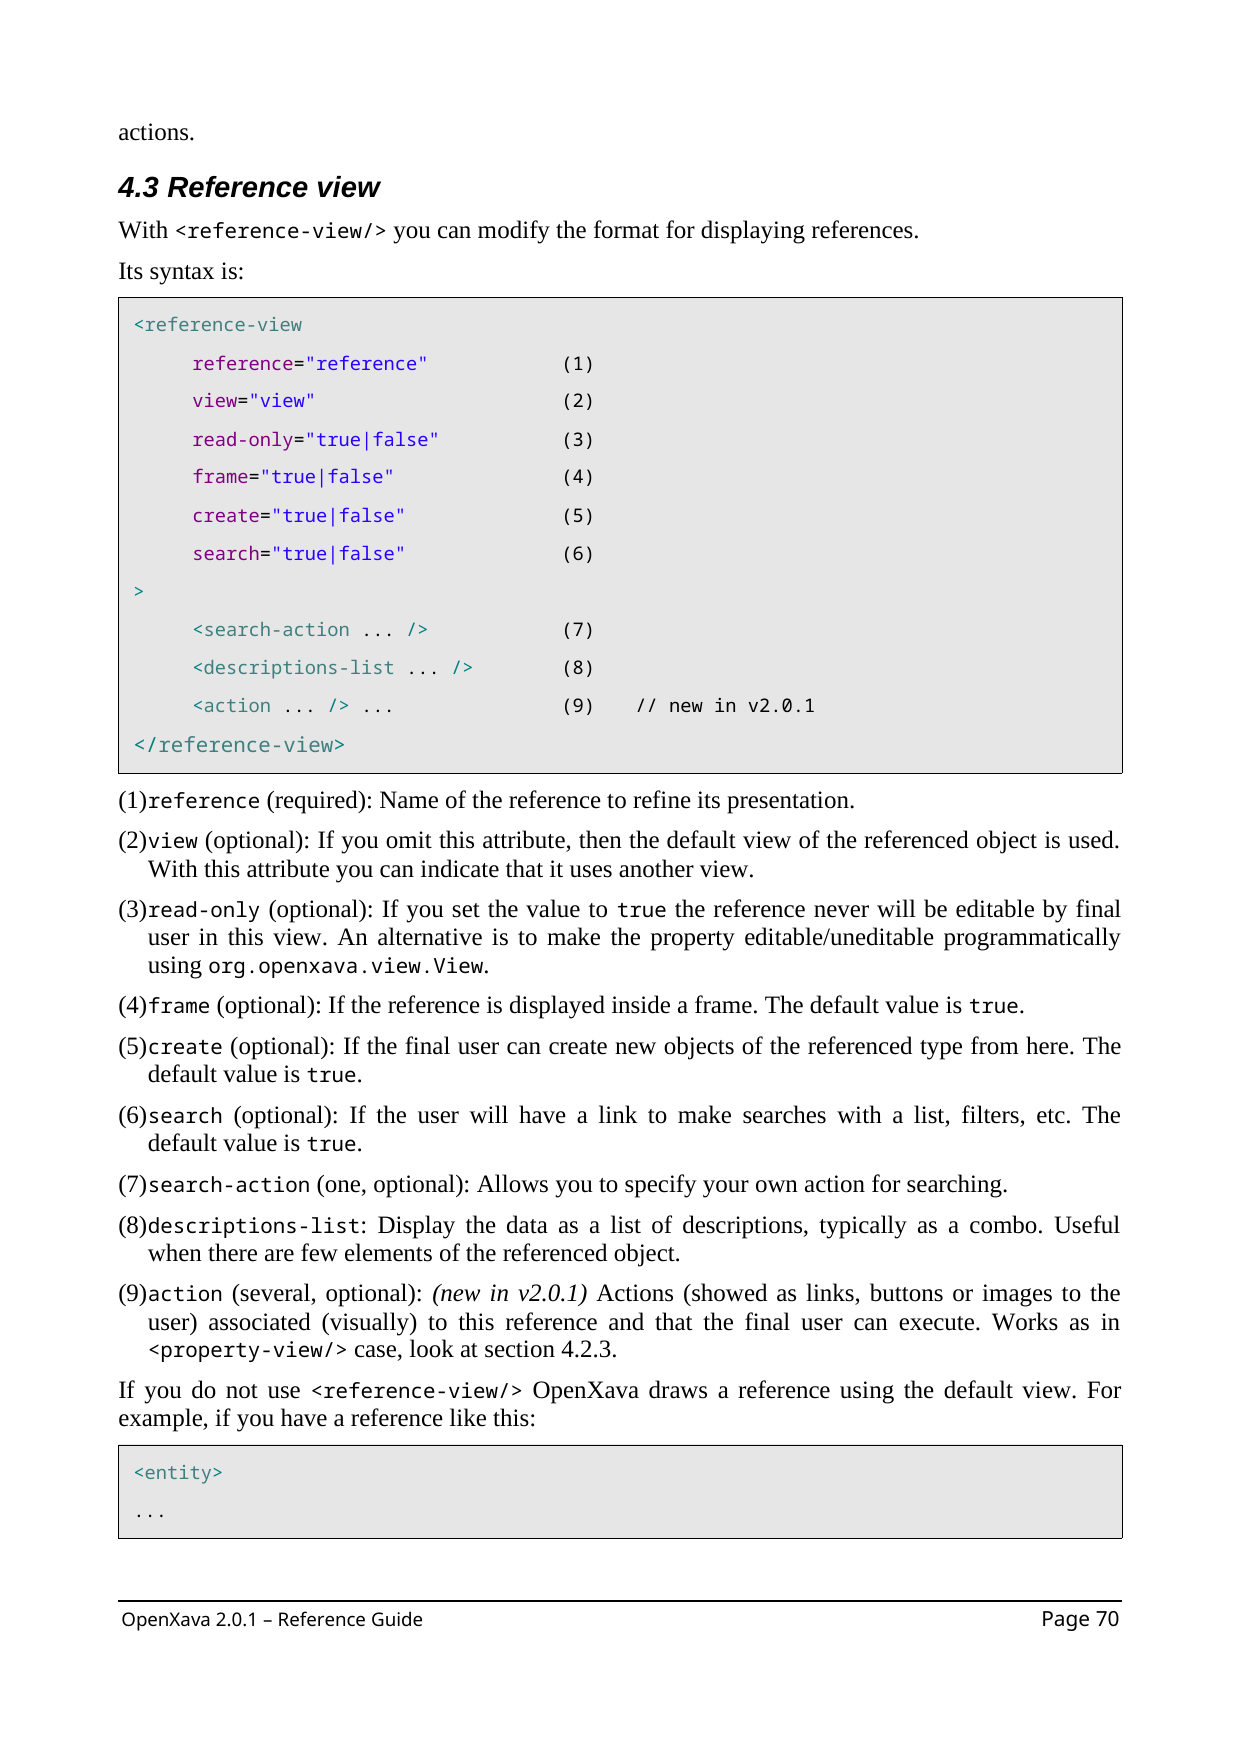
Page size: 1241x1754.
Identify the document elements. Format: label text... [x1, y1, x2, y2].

text view="view" (2) [119, 373, 1122, 411]
text <reference-view [119, 298, 1122, 335]
text </reference-view> [119, 715, 1122, 773]
text frame="true|false" (4) [119, 449, 1122, 487]
text <action ... /> ... (9) // new in v2.0.1 [119, 677, 1122, 715]
text <descriptions-list ... /> (8) [119, 639, 1122, 677]
text <entity> [119, 1446, 1122, 1482]
subtitle Reference view [118, 171, 1122, 203]
list frame (optional): If the reference is displayed inside a frame. The default value is true. [118, 992, 1122, 1020]
list reference (required): Name of the reference to refine its presentation. [118, 786, 1122, 814]
text ... [119, 1482, 1122, 1538]
list search-action (one, optional): Allows you to specify your own action for searching. [118, 1170, 1122, 1198]
text If you do not use <reference-view/> OpenXava draws a reference using the default view. For example, if you have a reference like this: [118, 1376, 1122, 1432]
list descriptions-list: Display the data as a list of descriptions, typically as a combo. Useful when there are few elements of the referenced object. [118, 1211, 1122, 1267]
list create (optional): If the final user can create new objects of the referenced type from here. The default value is true. [118, 1032, 1122, 1089]
list search (optional): If the user will have a link to make searches with a list, filters, etc. The default value is true. [118, 1101, 1122, 1158]
list action (several, optional): (new in v2.0.1) Actions (showed as links, buttons or images to the user) associated (visually) to this reference and that the final user can execute. Works as in <property-view/> case, look at section 4.2.3. [118, 1279, 1122, 1363]
text actions. [118, 118, 1122, 146]
text search="true|false" (6) [119, 525, 1122, 563]
text reference="reference" (1) [119, 335, 1122, 373]
list read-only (optional): If you set the value to true the reference never will be editable by final user in this view. An alternative is to make the property editable/uneditable programmatically using org.openxava.view.View. [118, 895, 1122, 979]
text create="true|false" (5) [119, 487, 1122, 525]
list view (optional): If you omit this attribute, then the default view of the referenced object is used. With this attribute you can indicate that it uses another view. [118, 826, 1122, 882]
text <search-action ... /> (7) [119, 601, 1122, 639]
text Its syntax is: [118, 257, 1122, 284]
text read-only="true|false" (3) [119, 411, 1122, 449]
text With <reference-view/> you can modify the format for displaying references. [118, 216, 1122, 244]
text > [119, 563, 1122, 601]
